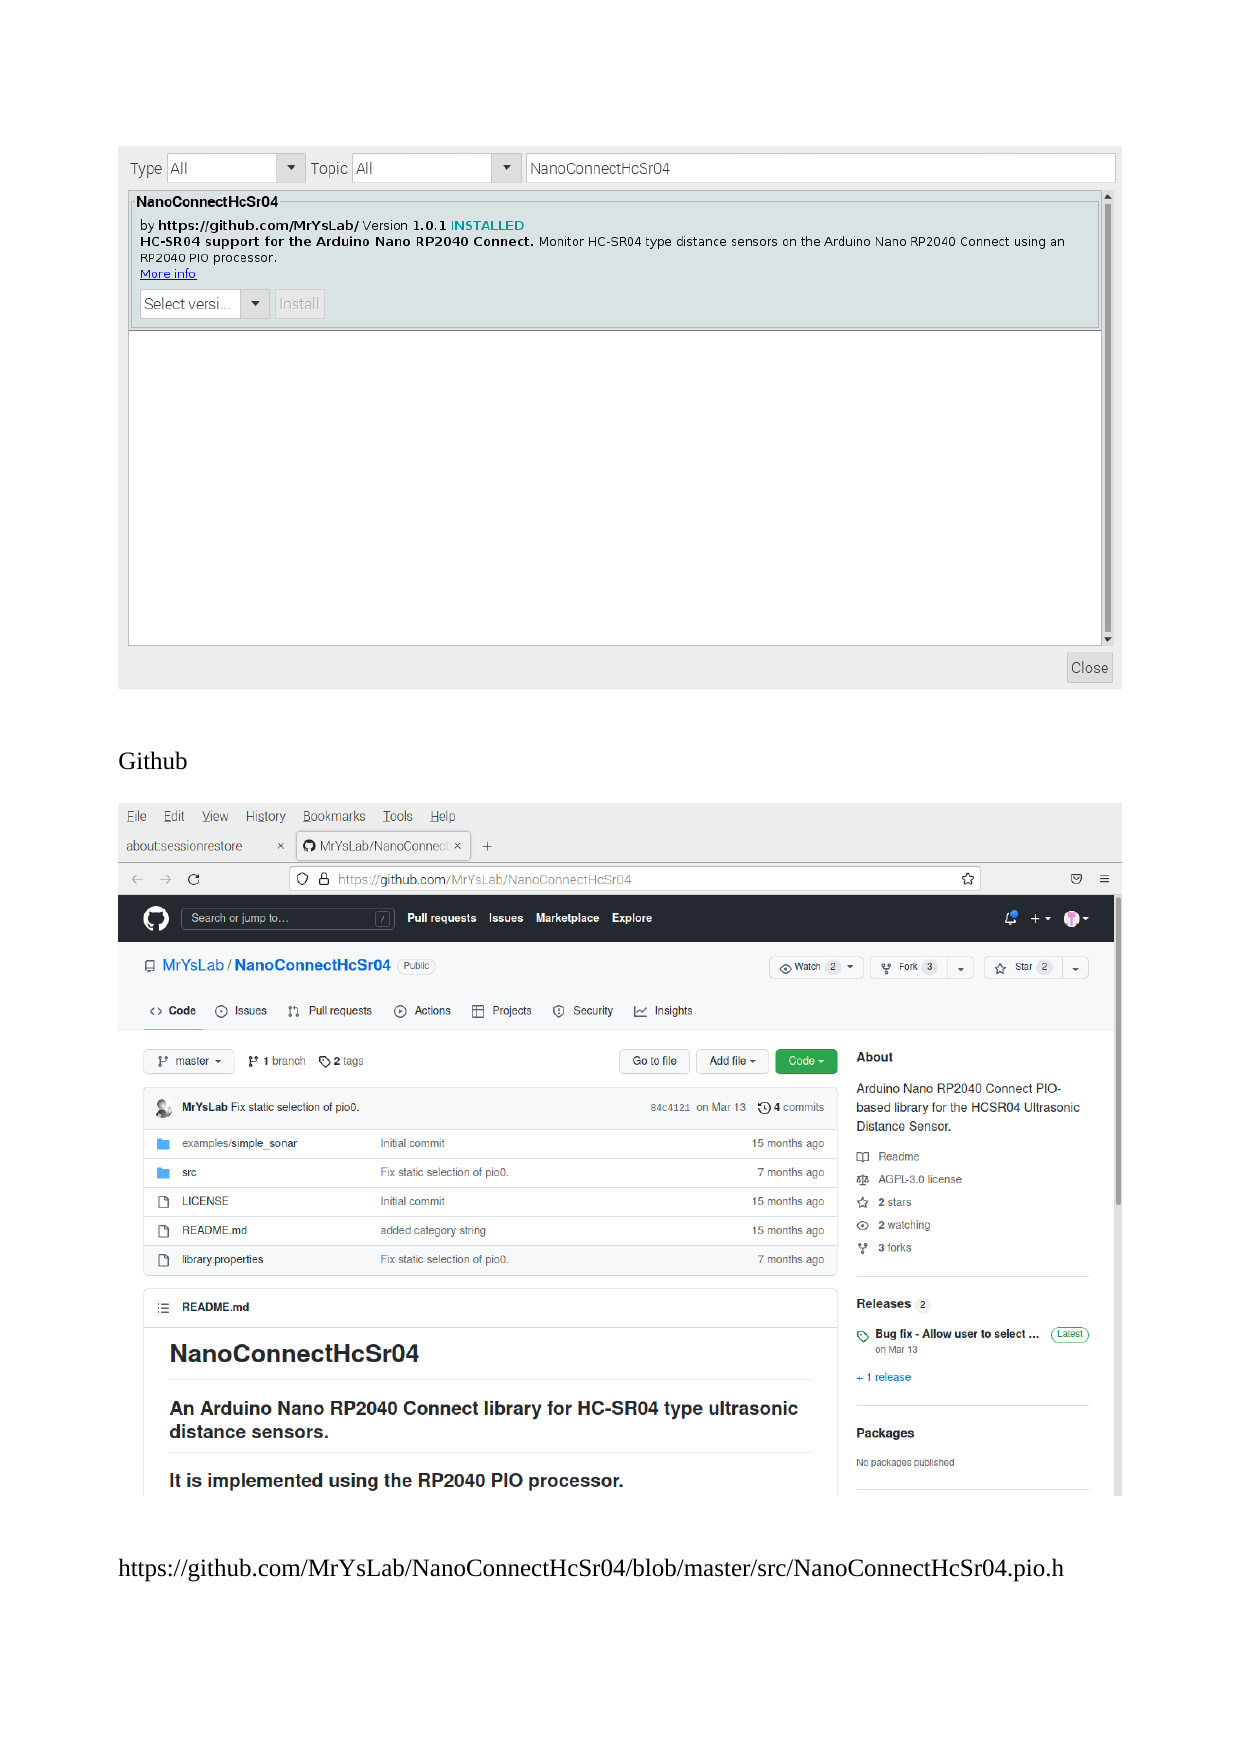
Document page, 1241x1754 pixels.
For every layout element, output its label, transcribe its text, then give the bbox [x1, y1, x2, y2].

picture [118, 803, 1123, 1496]
text https://github.com/MrYsLab/NanoConnectHcSr04/blob/master/src/NanoConnectHcSr04.pio.h [118, 1553, 1122, 1582]
text Github [118, 746, 1122, 775]
picture [118, 146, 1123, 689]
